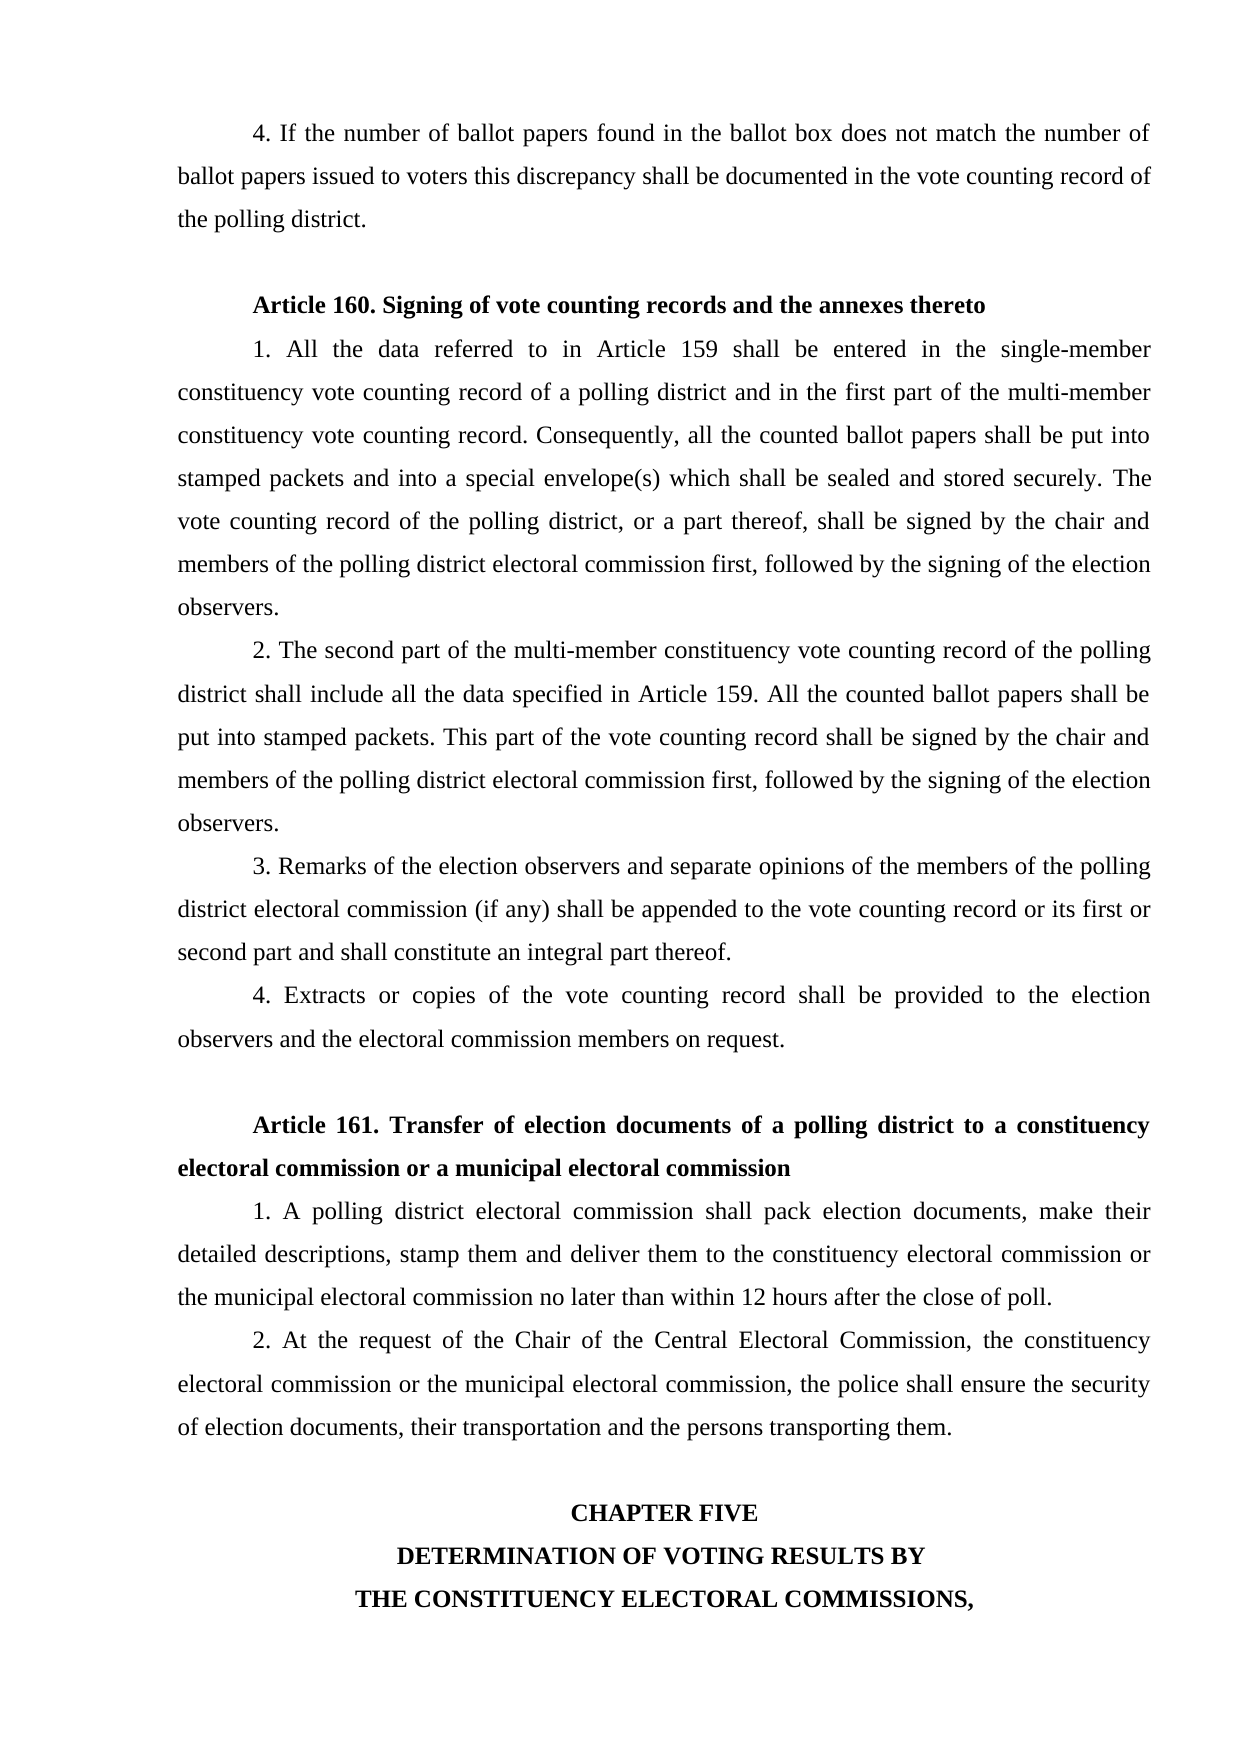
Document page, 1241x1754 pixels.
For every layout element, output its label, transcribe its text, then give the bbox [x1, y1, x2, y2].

text 4. If the number of ballot papers found in the ballot box does not match the number of ballot papers issued to voters this discrepancy shall be documented in the vote counting record of the polling district. [177, 118, 1152, 233]
text 1. All the data referred to in Article 159 shall be entered in the single-member constituency vote counting record of a polling district and in the first part of the multi-member constituency vote counting record. Consequently, all the counted ballot papers shall be put into stamped packets and into a special envelope(s) which shall be sealed and stored securely. The vote counting record of the polling district, or a part thereof, shall be signed by the chair and members of the polling district electoral commission first, followed by the signing of the election observers. [177, 334, 1152, 621]
text 3. Remarks of the election observers and separate opinions of the members of the polling district electoral commission (if any) shall be appended to the vote counting record or its first or second part and shall constitute an integral part thereof. [177, 851, 1152, 966]
text Article 161. Transfer of election documents of a polling district to a constituency electoral commission or a municipal electoral commission [177, 1110, 1152, 1182]
text 4. Extracts or copies of the vote counting record shall be provided to the election observers and the electoral commission members on request. [177, 981, 1152, 1052]
text 1. A polling district electoral commission shall pack election documents, make their detailed descriptions, stamp them and deliver them to the constituency electoral commission or the municipal electoral commission no later than within 12 hours after the close of poll. [177, 1196, 1152, 1311]
text 2. At the request of the Chair of the Central Electoral Commission, the constituency electoral commission or the municipal electoral commission, the police shall ensure the security of election documents, their transportation and the persons transporting them. [177, 1326, 1152, 1441]
text 2. The second part of the multi-member constituency vote counting record of the polling district shall include all the data specified in Article 159. All the counted ballot papers shall be put into stamped packets. This part of the vote counting record shall be signed by the chair and members of the polling district electoral commission first, followed by the signing of the election observers. [177, 636, 1152, 837]
text THE CONSTITUENCY ELECTORAL COMMISSIONS, [177, 1584, 1152, 1613]
text DETERMINATION OF VOTING RESULTS BY [177, 1541, 1152, 1570]
text Article 160. Signing of vote counting records and the annexes thereto [177, 291, 1152, 319]
text CHAPTER FIVE [177, 1498, 1152, 1527]
